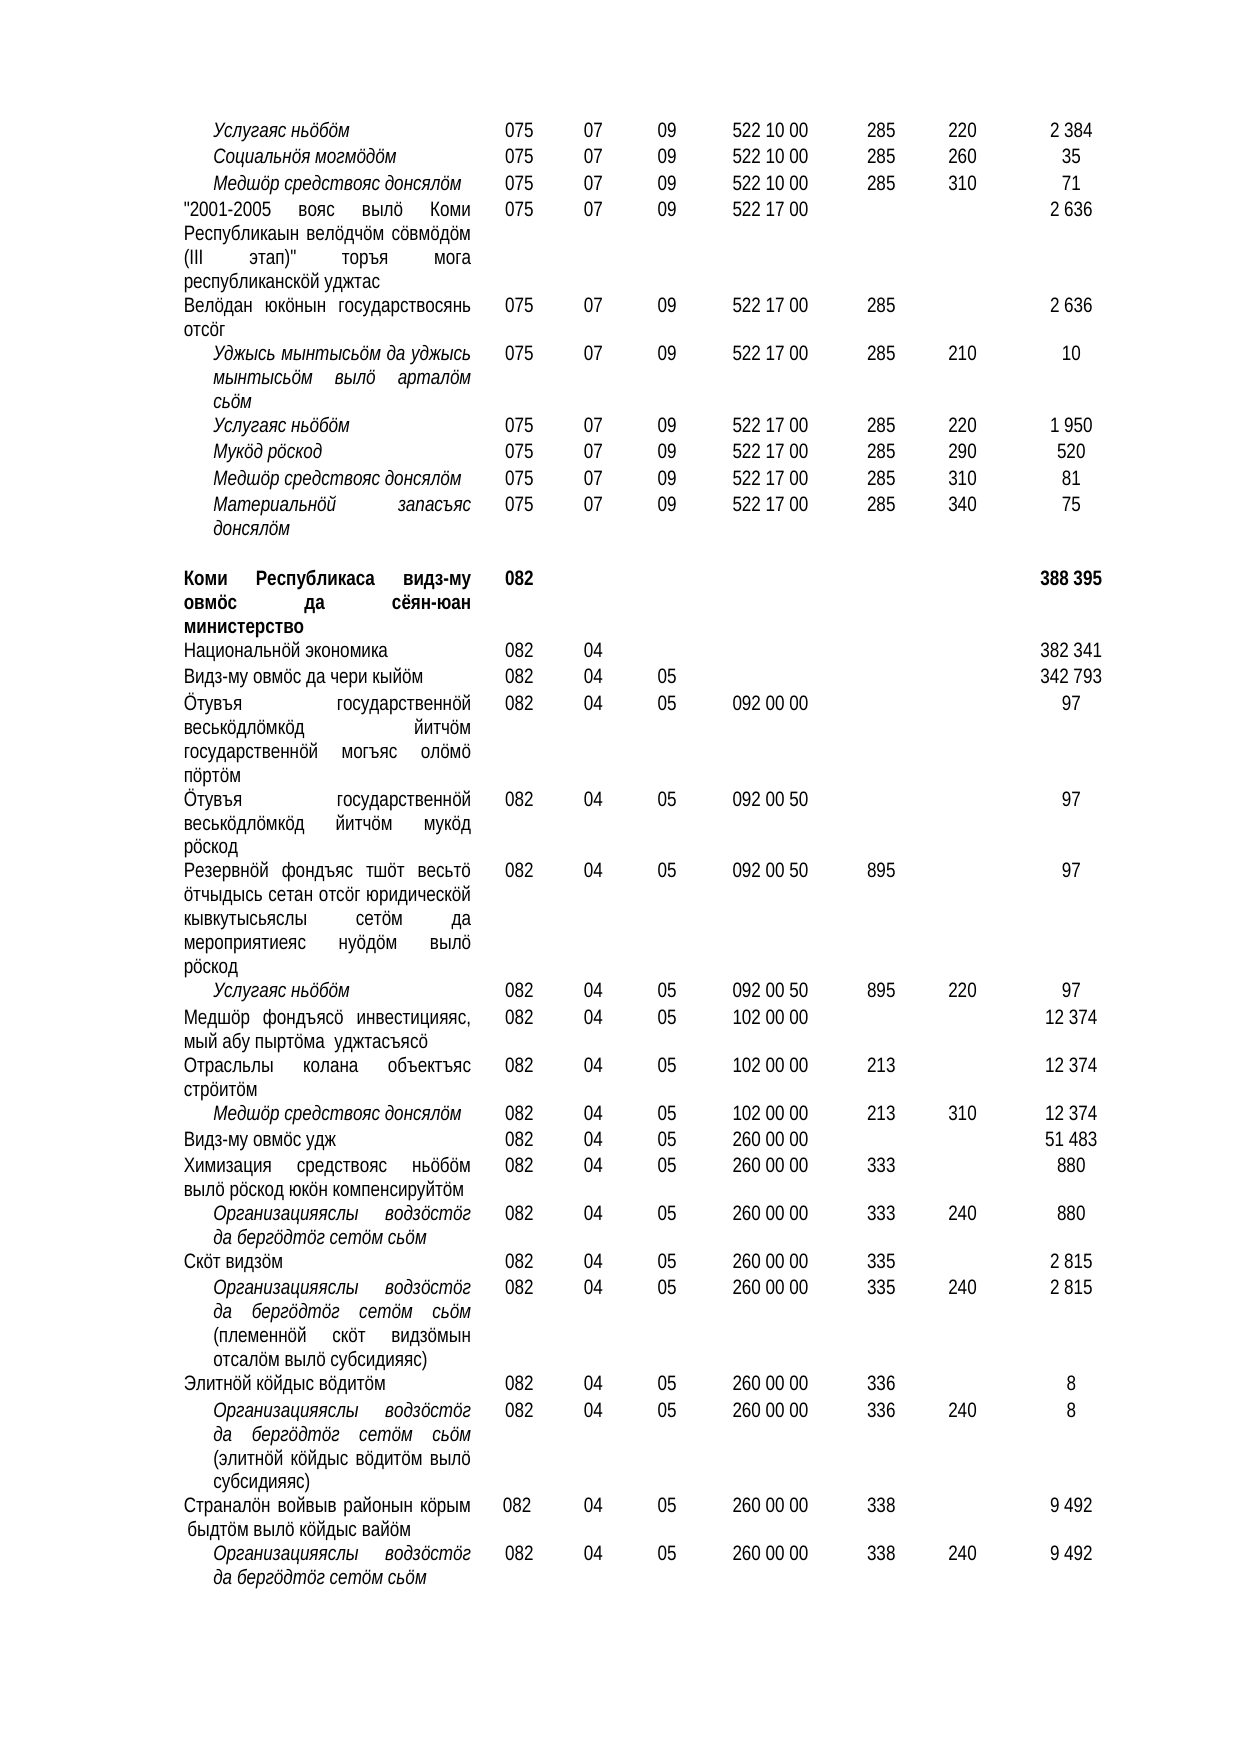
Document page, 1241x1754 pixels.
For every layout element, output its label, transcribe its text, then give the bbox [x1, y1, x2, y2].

table_cell 2 815 [999, 1275, 1143, 1371]
table_cell Медшöр средствояс донсялöм [172, 466, 482, 492]
table_cell 07 [556, 413, 630, 439]
table_cell 10 [999, 341, 1143, 413]
table_cell 05 [630, 1127, 704, 1153]
table_cell [925, 1153, 999, 1201]
table_cell [837, 1005, 925, 1052]
table_cell 04 [556, 638, 630, 664]
table_cell [704, 540, 837, 566]
table_cell [1143, 171, 1217, 197]
table_cell 51 483 [999, 1127, 1143, 1153]
table_cell 220 [925, 978, 999, 1004]
table_cell 97 [999, 978, 1143, 1004]
table_cell 05 [630, 1398, 704, 1493]
table_cell 240 [925, 1398, 999, 1493]
table_cell 09 [630, 118, 704, 144]
table_cell [925, 540, 999, 566]
table_cell 260 00 00 [704, 1201, 837, 1249]
table_cell 04 [556, 1201, 630, 1249]
table_cell 075 [482, 145, 556, 171]
table_cell 082 [482, 1249, 556, 1275]
table_cell 895 [837, 978, 925, 1004]
table_cell 310 [925, 466, 999, 492]
table_cell 338 [837, 1541, 925, 1589]
table_cell 07 [556, 197, 630, 293]
table_cell [1143, 413, 1217, 439]
table_cell [1143, 1541, 1217, 1589]
table_cell [1143, 1127, 1217, 1153]
table_cell [172, 540, 482, 566]
table_cell 285 [837, 492, 925, 540]
table_cell Медшöр средствояс донсялöм [172, 171, 482, 197]
table_cell 04 [556, 1493, 630, 1541]
table_cell 05 [630, 664, 704, 691]
table_cell 335 [837, 1249, 925, 1275]
table_cell 082 [482, 1153, 556, 1201]
table_cell 12 374 [999, 1005, 1143, 1052]
table_cell Страналöн войвыв районын кöрым быдтöм вылö кöйдыс вайöм [172, 1493, 482, 1541]
table_cell [482, 540, 556, 566]
table_cell 07 [556, 293, 630, 341]
table_cell 336 [837, 1371, 925, 1397]
table_cell 075 [482, 439, 556, 466]
table_cell Организацияяслы водзöстöг да бергöдтöг сетöм сьöм [172, 1541, 482, 1589]
table_cell 75 [999, 492, 1143, 540]
table_cell [925, 1053, 999, 1100]
table_cell 075 [482, 466, 556, 492]
table_cell 342 793 [999, 664, 1143, 691]
table_cell [1143, 1275, 1217, 1371]
table_cell [925, 1493, 999, 1541]
table_cell Уджысь мынтысьöм да уджысь мынтысьöм вылö арталöм сьöм [172, 341, 482, 413]
table_cell [837, 664, 925, 691]
table_cell Химизация средствояс ньöбöм вылö рöскод юкöн компенсируйтöм [172, 1153, 482, 1201]
table_cell 05 [630, 787, 704, 858]
table_cell 082 [482, 1127, 556, 1153]
table_cell 2 636 [999, 293, 1143, 341]
table_cell 880 [999, 1201, 1143, 1249]
table_cell 05 [630, 1053, 704, 1100]
table_cell 082 [482, 1100, 556, 1127]
table_cell 240 [925, 1201, 999, 1249]
table_cell 09 [630, 197, 704, 293]
table_cell 97 [999, 787, 1143, 858]
table_cell [837, 787, 925, 858]
table_cell 522 17 00 [704, 293, 837, 341]
table_cell 082 [482, 1275, 556, 1371]
table_cell 082 [482, 1541, 556, 1589]
table_cell Организацияяслы водзöстöг да бергöдтöг сетöм сьöм (племеннöй скöт видзöмын отсалöм вылö субсидияяс) [172, 1275, 482, 1371]
table_cell 082 [482, 1201, 556, 1249]
table_cell 220 [925, 413, 999, 439]
table_cell 336 [837, 1398, 925, 1493]
table_cell 092 00 00 [704, 691, 837, 787]
table_cell 260 00 00 [704, 1153, 837, 1201]
table_cell [925, 638, 999, 664]
table_cell 05 [630, 1541, 704, 1589]
table_cell 092 00 50 [704, 978, 837, 1004]
table_cell [1143, 638, 1217, 664]
table_cell 285 [837, 145, 925, 171]
table_cell 522 10 00 [704, 145, 837, 171]
table_cell [925, 1249, 999, 1275]
table_cell 12 374 [999, 1100, 1143, 1127]
table_cell [1143, 1005, 1217, 1052]
table_cell 09 [630, 492, 704, 540]
table_cell 04 [556, 691, 630, 787]
table_cell [1143, 118, 1217, 144]
table_cell 05 [630, 1201, 704, 1249]
table_cell 082 [482, 859, 556, 978]
table_cell 04 [556, 1127, 630, 1153]
table_cell 388 395 [999, 566, 1143, 638]
table_cell 04 [556, 1005, 630, 1052]
table_cell [1143, 859, 1217, 978]
table_cell 07 [556, 466, 630, 492]
table_cell [1143, 1249, 1217, 1275]
table_cell [1143, 1053, 1217, 1100]
table_cell 335 [837, 1275, 925, 1371]
table_cell [925, 859, 999, 978]
table_cell 04 [556, 1249, 630, 1275]
table_cell "2001-2005 вояс вылö Коми Республикаын велöдчöм сöвмöдöм (III этап)" торъя мога республиканскöй уджтас [172, 197, 482, 293]
table_cell 07 [556, 145, 630, 171]
table_cell 09 [630, 145, 704, 171]
table_cell [1143, 197, 1217, 293]
table_cell 260 00 00 [704, 1371, 837, 1397]
table_cell [630, 540, 704, 566]
table_cell 333 [837, 1153, 925, 1201]
table_cell 260 00 00 [704, 1275, 837, 1371]
table_cell [1143, 691, 1217, 787]
table_cell 310 [925, 1100, 999, 1127]
table_cell [1143, 293, 1217, 341]
table_cell [1143, 787, 1217, 858]
table_cell 382 341 [999, 638, 1143, 664]
table_cell [556, 540, 630, 566]
table_cell 520 [999, 439, 1143, 466]
table_cell 04 [556, 1153, 630, 1201]
table_cell 285 [837, 293, 925, 341]
table_cell 082 [482, 566, 556, 638]
table_cell 075 [482, 293, 556, 341]
table_cell 09 [630, 341, 704, 413]
table_cell 260 00 00 [704, 1127, 837, 1153]
table_cell Öтувъя государственнöй веськöдлöмкöд йитчöм мукöд рöскод [172, 787, 482, 858]
table_cell [925, 293, 999, 341]
table_cell 04 [556, 1275, 630, 1371]
table_cell 310 [925, 171, 999, 197]
table_cell [925, 664, 999, 691]
table_cell 97 [999, 859, 1143, 978]
table_cell 8 [999, 1371, 1143, 1397]
table_cell 07 [556, 171, 630, 197]
table_cell 71 [999, 171, 1143, 197]
table_cell Элитнöй кöйдыс вöдитöм [172, 1371, 482, 1397]
table_cell [1143, 540, 1217, 566]
table_cell 04 [556, 978, 630, 1004]
table_cell 12 374 [999, 1053, 1143, 1100]
table_cell 522 10 00 [704, 171, 837, 197]
table_cell [925, 1005, 999, 1052]
table_cell 082 [482, 1053, 556, 1100]
table_cell 1 950 [999, 413, 1143, 439]
table_cell 213 [837, 1100, 925, 1127]
table_cell Услугаяс ньöбöм [172, 413, 482, 439]
table_cell 102 00 00 [704, 1053, 837, 1100]
table_cell 05 [630, 691, 704, 787]
table_cell 2 636 [999, 197, 1143, 293]
table_cell 35 [999, 145, 1143, 171]
table_cell Видз-му овмöс да чери кыйöм [172, 664, 482, 691]
table_cell 09 [630, 171, 704, 197]
table_cell 09 [630, 439, 704, 466]
table_cell [556, 566, 630, 638]
table_cell 07 [556, 492, 630, 540]
table_cell [1143, 664, 1217, 691]
table_cell 07 [556, 341, 630, 413]
table_cell 04 [556, 664, 630, 691]
table_cell 04 [556, 1100, 630, 1127]
table_cell 97 [999, 691, 1143, 787]
table_cell [704, 664, 837, 691]
table_cell 285 [837, 413, 925, 439]
table_cell Услугаяс ньöбöм [172, 978, 482, 1004]
table_cell [1143, 439, 1217, 466]
table_cell [925, 1371, 999, 1397]
table_cell 9 492 [999, 1493, 1143, 1541]
table_cell [630, 638, 704, 664]
table_cell [1143, 1398, 1217, 1493]
table_cell Медшöр средствояс донсялöм [172, 1100, 482, 1127]
table_cell 81 [999, 466, 1143, 492]
table_cell 260 00 00 [704, 1493, 837, 1541]
table_cell 082 [482, 664, 556, 691]
table_cell [925, 691, 999, 787]
table_cell [1143, 145, 1217, 171]
table_cell 05 [630, 1275, 704, 1371]
table_cell 05 [630, 1371, 704, 1397]
table_cell Отрасльлы колана объектъяс стрöитöм [172, 1053, 482, 1100]
table_cell [925, 197, 999, 293]
table_cell [704, 566, 837, 638]
table_cell 8 [999, 1398, 1143, 1493]
table_cell 05 [630, 859, 704, 978]
table_cell 213 [837, 1053, 925, 1100]
table_cell 075 [482, 341, 556, 413]
table_cell 075 [482, 118, 556, 144]
table_cell 075 [482, 492, 556, 540]
table_cell [837, 566, 925, 638]
table_cell 07 [556, 439, 630, 466]
table_cell 082 [482, 1371, 556, 1397]
table_cell 09 [630, 466, 704, 492]
table_cell [1143, 1493, 1217, 1541]
table_cell [925, 1127, 999, 1153]
table_cell 07 [556, 118, 630, 144]
table_cell Скöт видзöм [172, 1249, 482, 1275]
table_cell 04 [556, 1541, 630, 1589]
table_cell 340 [925, 492, 999, 540]
table_cell [1143, 1371, 1217, 1397]
table_cell [1143, 466, 1217, 492]
table_cell [1143, 566, 1217, 638]
table_cell 2 384 [999, 118, 1143, 144]
table_cell 102 00 00 [704, 1005, 837, 1052]
table_cell 285 [837, 341, 925, 413]
table_cell 260 00 00 [704, 1541, 837, 1589]
table_cell 05 [630, 1153, 704, 1201]
table_cell Резервнöй фондъяс тшöт весьтö öтчыдысь сетан отсöг юридическöй кывкутысьяслы сетöм да мероприятиеяс нуöдöм вылö рöскод [172, 859, 482, 978]
table_cell [837, 691, 925, 787]
table_cell 210 [925, 341, 999, 413]
table_cell [1143, 341, 1217, 413]
table_cell 09 [630, 413, 704, 439]
table_cell Социальнöя могмöдöм [172, 145, 482, 171]
table_cell 075 [482, 171, 556, 197]
table_cell 075 [482, 413, 556, 439]
table_cell [837, 197, 925, 293]
table_cell Организацияяслы водзöстöг да бергöдтöг сетöм сьöм [172, 1201, 482, 1249]
table_cell 522 10 00 [704, 118, 837, 144]
table_cell 05 [630, 978, 704, 1004]
table_cell Медшöр фондъясö инвестицияяс, мый абу пыртöма уджтасъясö [172, 1005, 482, 1052]
table_cell [999, 540, 1143, 566]
table_cell [837, 540, 925, 566]
table_cell 082 [482, 978, 556, 1004]
table_cell 082 [482, 1398, 556, 1493]
table_cell Видз-му овмöс удж [172, 1127, 482, 1153]
table_cell 082 [482, 1493, 556, 1541]
table_cell [1143, 1153, 1217, 1201]
table_cell [1143, 492, 1217, 540]
table_cell 04 [556, 787, 630, 858]
table_cell [704, 638, 837, 664]
table_cell 04 [556, 1398, 630, 1493]
table_cell 04 [556, 859, 630, 978]
table_cell [1143, 1100, 1217, 1127]
table_cell Национальнöй экономика [172, 638, 482, 664]
table_cell 04 [556, 1053, 630, 1100]
table_cell 04 [556, 1371, 630, 1397]
table_cell Велöдан юкöнын государствосянь отсöг [172, 293, 482, 341]
table_cell [630, 566, 704, 638]
table_cell 09 [630, 293, 704, 341]
table_cell [1143, 1201, 1217, 1249]
table_cell 240 [925, 1275, 999, 1371]
table_cell 075 [482, 197, 556, 293]
table_cell 260 00 00 [704, 1398, 837, 1493]
table_cell 285 [837, 171, 925, 197]
table_cell 522 17 00 [704, 197, 837, 293]
table_cell Организацияяслы водзöстöг да бергöдтöг сетöм сьöм (элитнöй кöйдыс вöдитöм вылö субсидияяс) [172, 1398, 482, 1493]
table_cell 082 [482, 691, 556, 787]
table_cell Услугаяс ньöбöм [172, 118, 482, 144]
table_cell 522 17 00 [704, 413, 837, 439]
table_cell 285 [837, 466, 925, 492]
table_cell Мукöд рöскод [172, 439, 482, 466]
table_cell 333 [837, 1201, 925, 1249]
table_cell 082 [482, 638, 556, 664]
table_cell 895 [837, 859, 925, 978]
table_cell Коми Республикаса видз-му овмöс да сёян-юан министерство [172, 566, 482, 638]
table_cell Öтувъя государственнöй веськöдлöмкöд йитчöм государственнöй могъяс олöмö пöртöм [172, 691, 482, 787]
table_cell 260 00 00 [704, 1249, 837, 1275]
table_cell 2 815 [999, 1249, 1143, 1275]
table_cell 522 17 00 [704, 466, 837, 492]
table_cell 522 17 00 [704, 439, 837, 466]
table_cell 082 [482, 1005, 556, 1052]
table_cell [925, 566, 999, 638]
table_cell 220 [925, 118, 999, 144]
table_cell 05 [630, 1100, 704, 1127]
table_cell 9 492 [999, 1541, 1143, 1589]
table_cell 092 00 50 [704, 787, 837, 858]
table_cell 260 [925, 145, 999, 171]
table_cell [1143, 978, 1217, 1004]
table_cell 240 [925, 1541, 999, 1589]
table_cell 522 17 00 [704, 492, 837, 540]
table_cell 05 [630, 1005, 704, 1052]
table_cell [837, 638, 925, 664]
table_cell 338 [837, 1493, 925, 1541]
table_cell 285 [837, 118, 925, 144]
table_cell [837, 1127, 925, 1153]
table_cell 05 [630, 1249, 704, 1275]
table_cell 285 [837, 439, 925, 466]
table_cell Материальнöй запасъяс донсялöм [172, 492, 482, 540]
table_cell 880 [999, 1153, 1143, 1201]
table_cell 290 [925, 439, 999, 466]
table_cell 082 [482, 787, 556, 858]
table_cell 102 00 00 [704, 1100, 837, 1127]
table_cell [925, 787, 999, 858]
table_cell 05 [630, 1493, 704, 1541]
table_cell 092 00 50 [704, 859, 837, 978]
table_cell 522 17 00 [704, 341, 837, 413]
